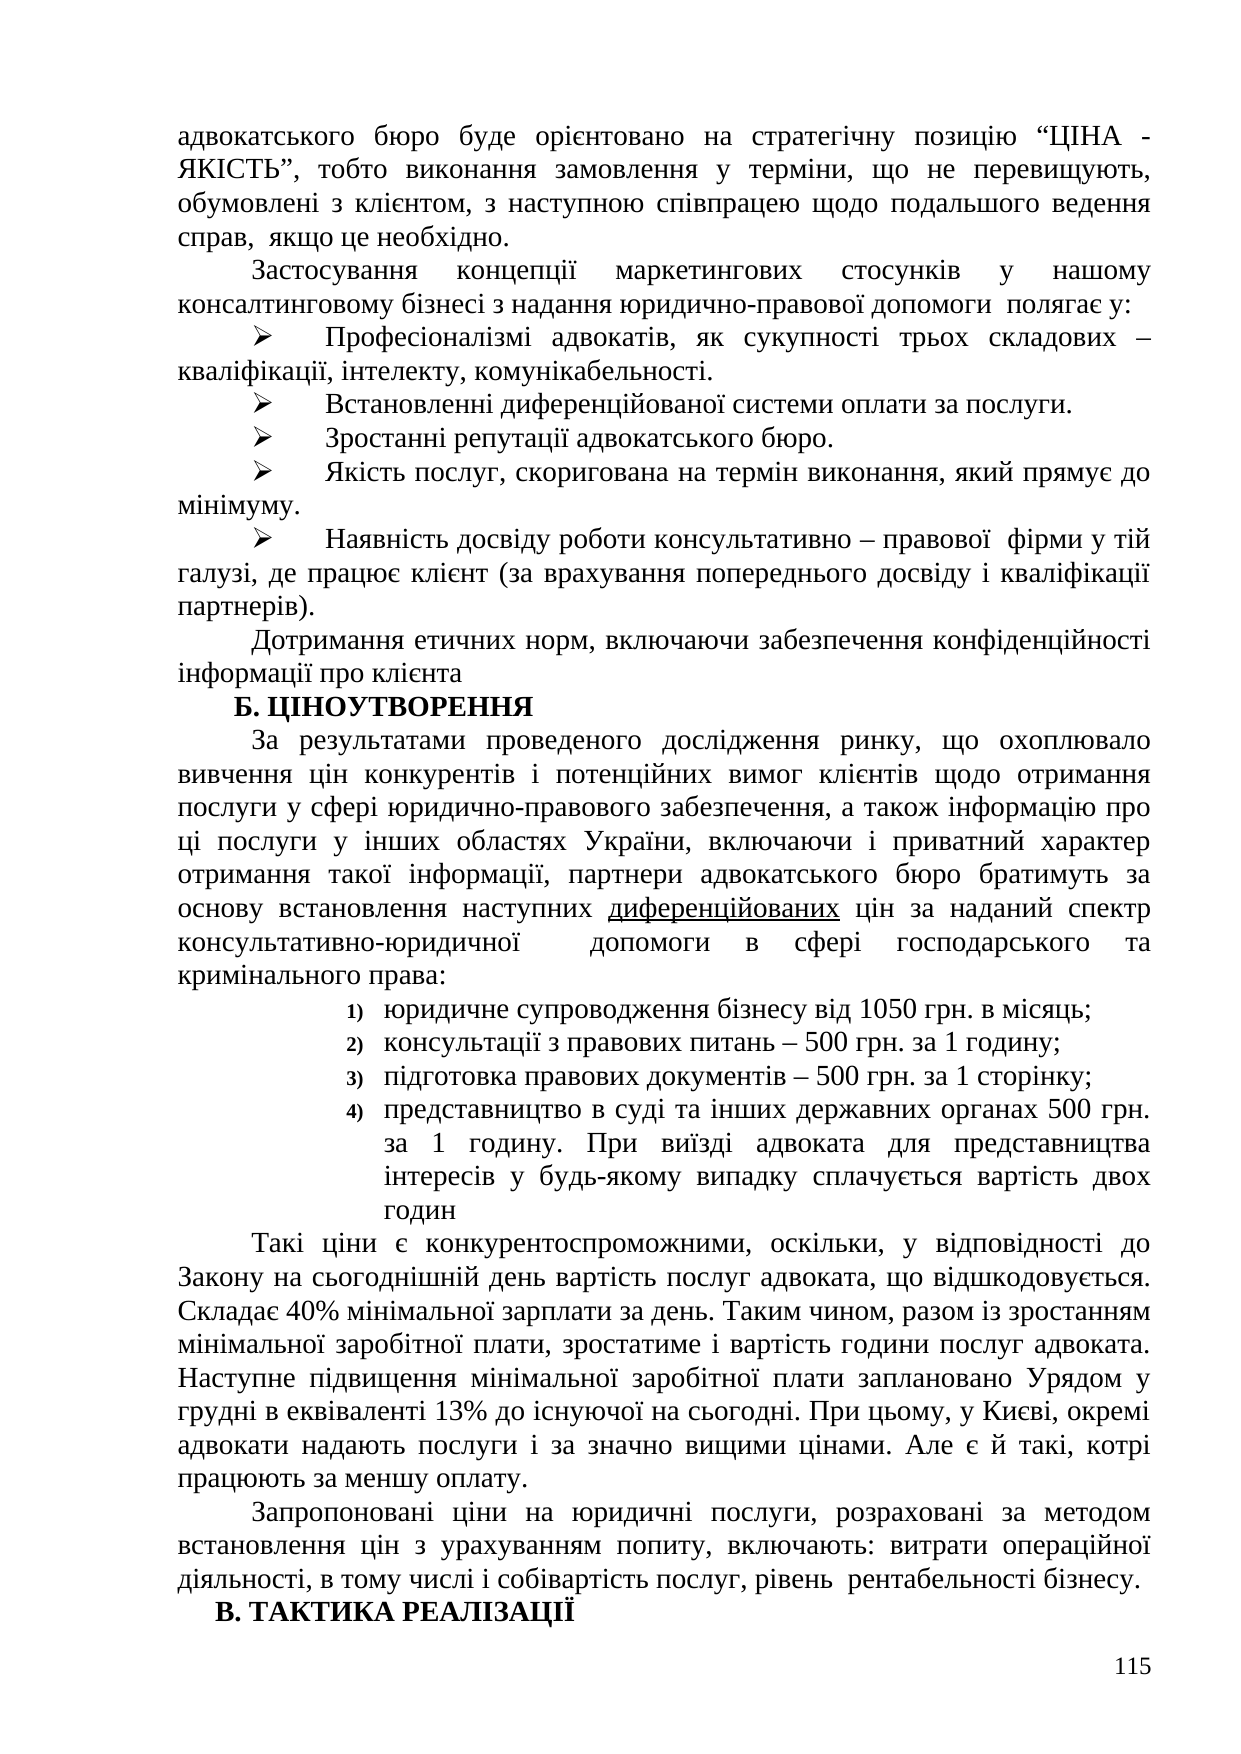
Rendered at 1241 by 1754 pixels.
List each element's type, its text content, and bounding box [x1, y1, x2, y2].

list Встановленні диференційованої системи оплати за послуги. [177, 387, 1152, 420]
list консультації з правових питань – 500 грн. за 1 годину; [346, 1024, 1152, 1058]
list представництво в суді та інших державних органах 500 грн. за 1 годину. При виїзді адвоката для представництва інтересів у будь-якому випадку сплачується вартість двох годин [346, 1091, 1152, 1226]
text Застосування концепції маркетингових стосунків у нашому консалтинговому бізнесі з надання юридично-правової допомоги полягає у: [177, 252, 1152, 319]
text адвокатського бюро буде орієнтовано на стратегічну позицію “ЦІНА -ЯКІСТЬ”, тобто виконання замовлення у терміни, що не перевищують, обумовлені з клієнтом, з наступною співпрацею щодо подальшого ведення справ, якщо це необхідно. [177, 118, 1152, 252]
text В. ТАКТИКА РЕАЛІЗАЦІЇ [177, 1594, 1152, 1628]
text За результатами проведеного дослідження ринку, що охоплювало вивчення цін конкурентів і потенційних вимог клієнтів щодо отримання послуги у сфері юридично-правового забезпечення, а також інформацію про ці послуги у інших областях України, включаючи і приватний характер отримання такої інформації, партнери адвокатського бюро братимуть за основу встановлення наступних диференційованих цін за наданий спектр консультативно-юридичної допомоги в сфері господарського та кримінального права: [177, 722, 1152, 991]
text Б. ЦІНОУТВОРЕННЯ [177, 689, 1152, 722]
list Професіоналізмі адвокатів, як сукупності трьох складових – кваліфікації, інтелекту, комунікабельності. [177, 319, 1152, 387]
list Наявність досвіду роботи консультативно – правової фірми у тій галузі, де працює клієнт (за врахування попереднього досвіду і кваліфікації партнерів). [177, 521, 1152, 622]
text Дотримання етичних норм, включаючи забезпечення конфіденційності інформації про клієнта [177, 622, 1152, 689]
list Якість послуг, скоригована на термін виконання, який прямує до мінімуму. [177, 454, 1152, 521]
list підготовка правових документів – 500 грн. за 1 сторінку; [346, 1058, 1152, 1091]
list Зростанні репутації адвокатського бюро. [177, 420, 1152, 454]
text Такі ціни є конкурентоспроможними, оскільки, у відповідності до Закону на сьогоднішній день вартість послуг адвоката, що відшкодовується. Складає 40% мінімальної зарплати за день. Таким чином, разом із зростанням мінімальної заробітної плати, зростатиме і вартість години послуг адвоката. Наступне підвищення мінімальної заробітної плати заплановано Урядом у грудні в еквіваленті 13% до існуючої на сьогодні. При цьому, у Києві, окремі адвокати надають послуги і за значно вищими цінами. Але є й такі, котрі працюють за меншу оплату. [177, 1226, 1152, 1494]
text Запропоновані ціни на юридичні послуги, розраховані за методом встановлення цін з урахуванням попиту, включають: витрати операційної діяльності, в тому числі і собівартість послуг, рівень рентабельності бізнесу. [177, 1494, 1152, 1594]
list юридичне супроводження бізнесу від 1050 грн. в місяць; [346, 991, 1152, 1024]
